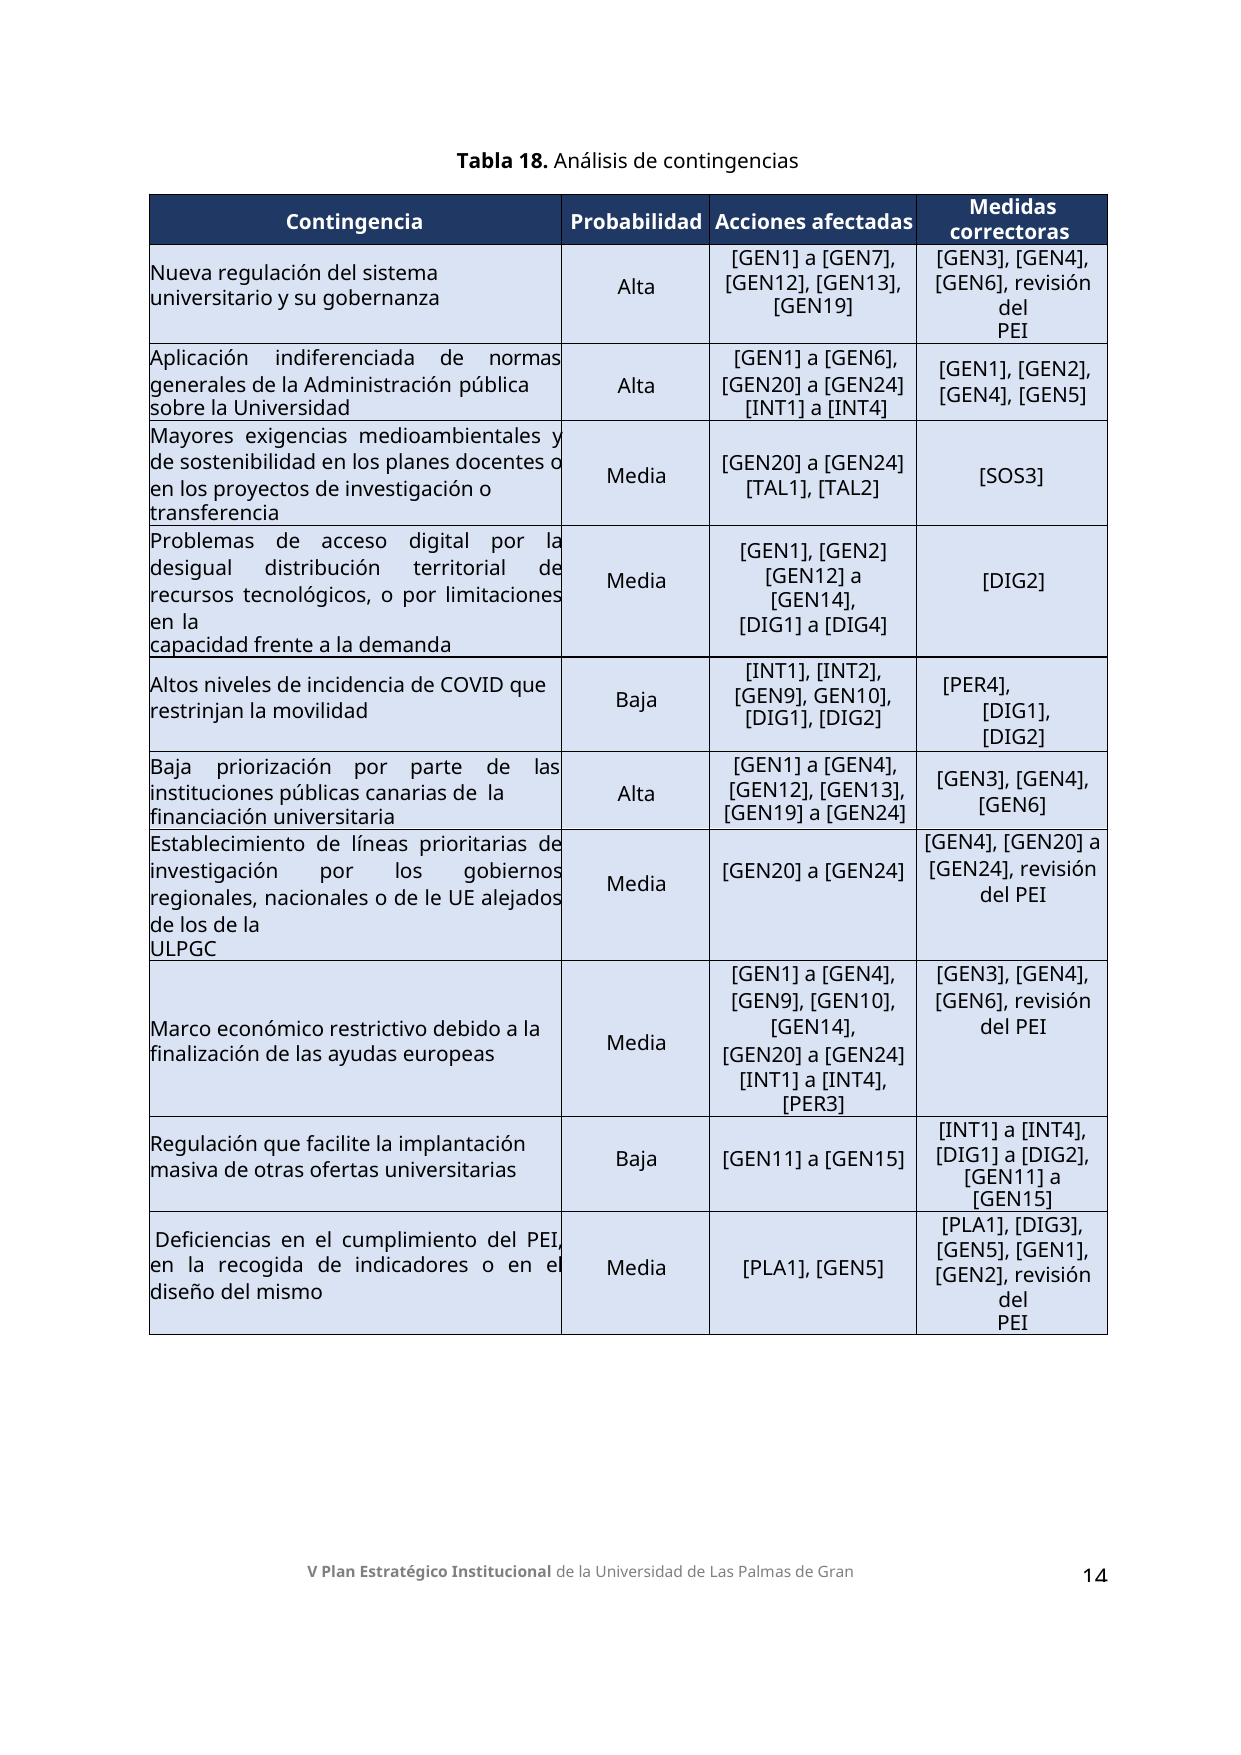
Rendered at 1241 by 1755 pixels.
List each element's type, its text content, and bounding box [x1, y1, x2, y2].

table_cell Media [562, 961, 709, 1116]
table_cell [GEN1], [GEN2], [GEN4], [GEN5] [917, 344, 1107, 420]
table_cell Media [562, 1212, 709, 1334]
table_cell [SOS3] [917, 421, 1107, 525]
table_cell Baja [562, 658, 709, 751]
table_cell [PLA1], [DIG3], [GEN5], [GEN1], [GEN2], revisión del PEI [917, 1212, 1107, 1334]
table_cell [GEN20] a [GEN24] [710, 830, 916, 960]
table_cell [GEN3], [GEN4], [GEN6], revisión del PEI [917, 961, 1107, 1116]
table_cell [GEN3], [GEN4], [GEN6], revisión del PEI [917, 245, 1107, 343]
table_header Medidas correctoras [917, 195, 1107, 244]
table_cell Nueva regulación del sistema universitario y su gobernanza [150, 245, 561, 343]
table_cell Alta [562, 245, 709, 343]
table_cell [GEN20] a [GEN24] [TAL1], [TAL2] [710, 421, 916, 525]
table_cell [GEN3], [GEN4], [GEN6] [917, 752, 1107, 828]
table_cell [DIG2] [917, 526, 1107, 656]
table_cell [GEN4], [GEN20] a [GEN24], revisión del PEI [917, 830, 1107, 960]
table_header Contingencia [150, 195, 561, 244]
table_cell [GEN1], [GEN2] [GEN12] a [GEN14], [DIG1] a [DIG4] [710, 526, 916, 656]
table_cell Regulación que facilite la implantación masiva de otras ofertas universitarias [150, 1117, 561, 1211]
table_cell [PER4], [DIG1], [DIG2] [917, 658, 1107, 751]
table_cell [INT1], [INT2], [GEN9], GEN10], [DIG1], [DIG2] [710, 658, 916, 751]
table_cell [PLA1], [GEN5] [710, 1212, 916, 1334]
table_cell Mayores exigencias medioambientales y de sostenibilidad en los planes docentes o en los proyectos de investigación o transferencia [150, 421, 561, 525]
table_cell [GEN1] a [GEN6], [GEN20] a [GEN24] [INT1] a [INT4] [710, 344, 916, 420]
table_cell [GEN1] a [GEN4], [GEN12], [GEN13], [GEN19] a [GEN24] [710, 752, 916, 828]
table_cell Media [562, 421, 709, 525]
table_cell Problemas de acceso digital por la desigual distribución territorial de recursos tecnológicos, o por limitaciones en la capacidad frente a la demanda [150, 526, 561, 656]
table_cell Baja [562, 1117, 709, 1211]
table_cell [GEN1] a [GEN4], [GEN9], [GEN10], [GEN14], [GEN20] a [GEN24] [INT1] a [INT4], [PER3] [710, 961, 916, 1116]
table_cell Marco económico restrictivo debido a la finalización de las ayudas europeas [150, 961, 561, 1116]
table_header Probabilidad [562, 195, 709, 244]
table_cell Alta [562, 344, 709, 420]
text Tabla 18. Análisis de contingencias [242, 147, 1013, 175]
table_header Acciones afectadas [710, 195, 916, 244]
table_cell [GEN1] a [GEN7], [GEN12], [GEN13], [GEN19] [710, 245, 916, 343]
table_cell [INT1] a [INT4], [DIG1] a [DIG2], [GEN11] a [GEN15] [917, 1117, 1107, 1211]
table_cell [GEN11] a [GEN15] [710, 1117, 916, 1211]
table_cell Deficiencias en el cumplimiento del PEI, en la recogida de indicadores o en el diseño del mismo [150, 1212, 561, 1334]
table_cell Aplicación indiferenciada de normas generales de la Administración pública sobre la Universidad [150, 344, 561, 420]
table_cell Media [562, 830, 709, 960]
table_cell Altos niveles de incidencia de COVID que restrinjan la movilidad [150, 658, 561, 751]
table_cell Baja priorización por parte de las instituciones públicas canarias de la financiación universitaria [150, 752, 561, 828]
table_cell Establecimiento de líneas prioritarias de investigación por los gobiernos regionales, nacionales o de le UE alejados de los de la ULPGC [150, 830, 561, 960]
table_cell Media [562, 526, 709, 656]
table_cell Alta [562, 752, 709, 828]
